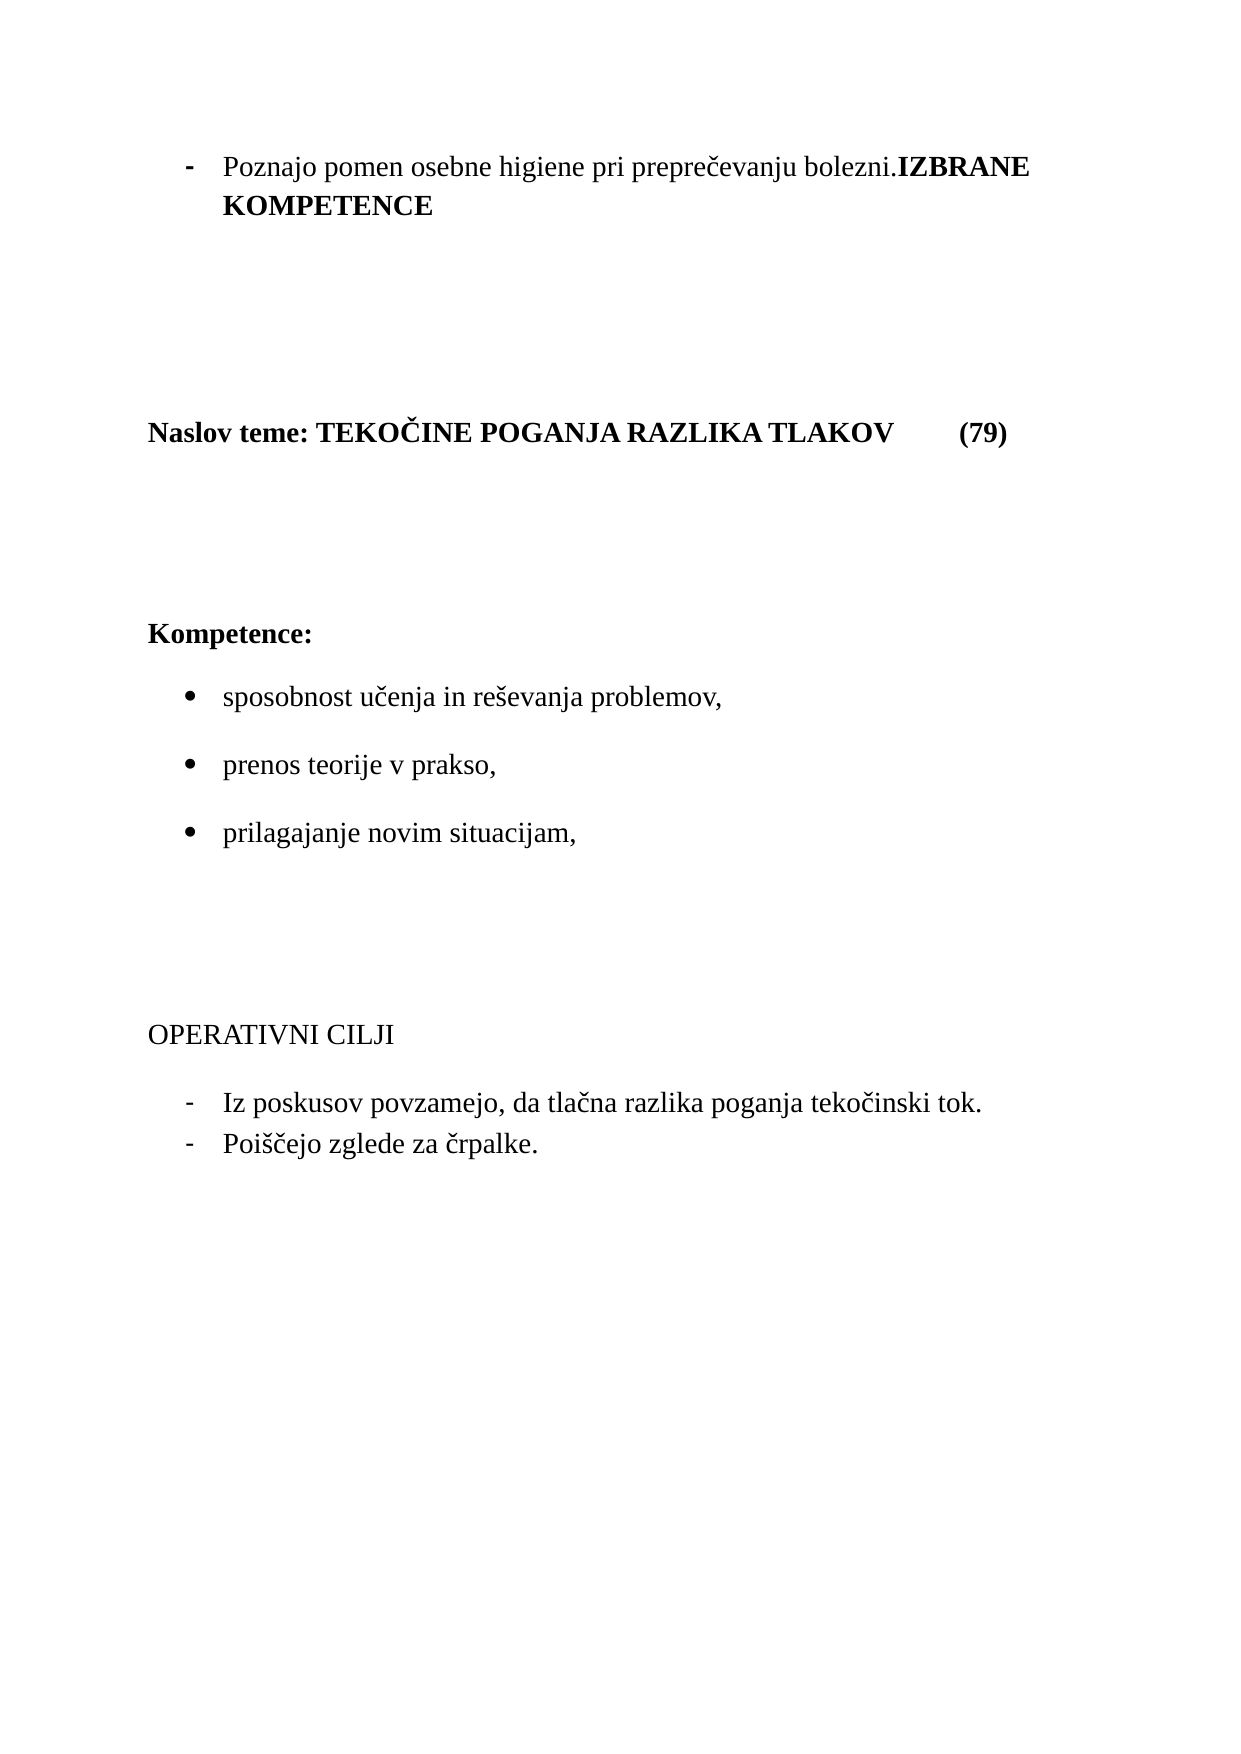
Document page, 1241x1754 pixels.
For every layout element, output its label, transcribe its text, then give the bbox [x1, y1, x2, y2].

list Poiščejo zglede za črpalke. [185, 1125, 1093, 1161]
list Poznajo pomen osebne higiene pri preprečevanju bolezni.IZBRANE KOMPETENCE [185, 148, 1093, 222]
list sposobnost učenja in reševanja problemov, [185, 679, 1093, 713]
list Iz poskusov povzamejo, da tlačna razlika poganja tekočinski tok. [185, 1084, 1093, 1119]
text OPERATIVNI CILJI [148, 1017, 1093, 1050]
list prilagajanje novim situacijam, [185, 815, 1093, 848]
list prenos teorije v prakso, [185, 747, 1093, 781]
text Naslov teme: TEKOČINE POGANJA RAZLIKA TLAKOV (79) [148, 415, 1093, 449]
text Kompetence: [148, 617, 1093, 650]
